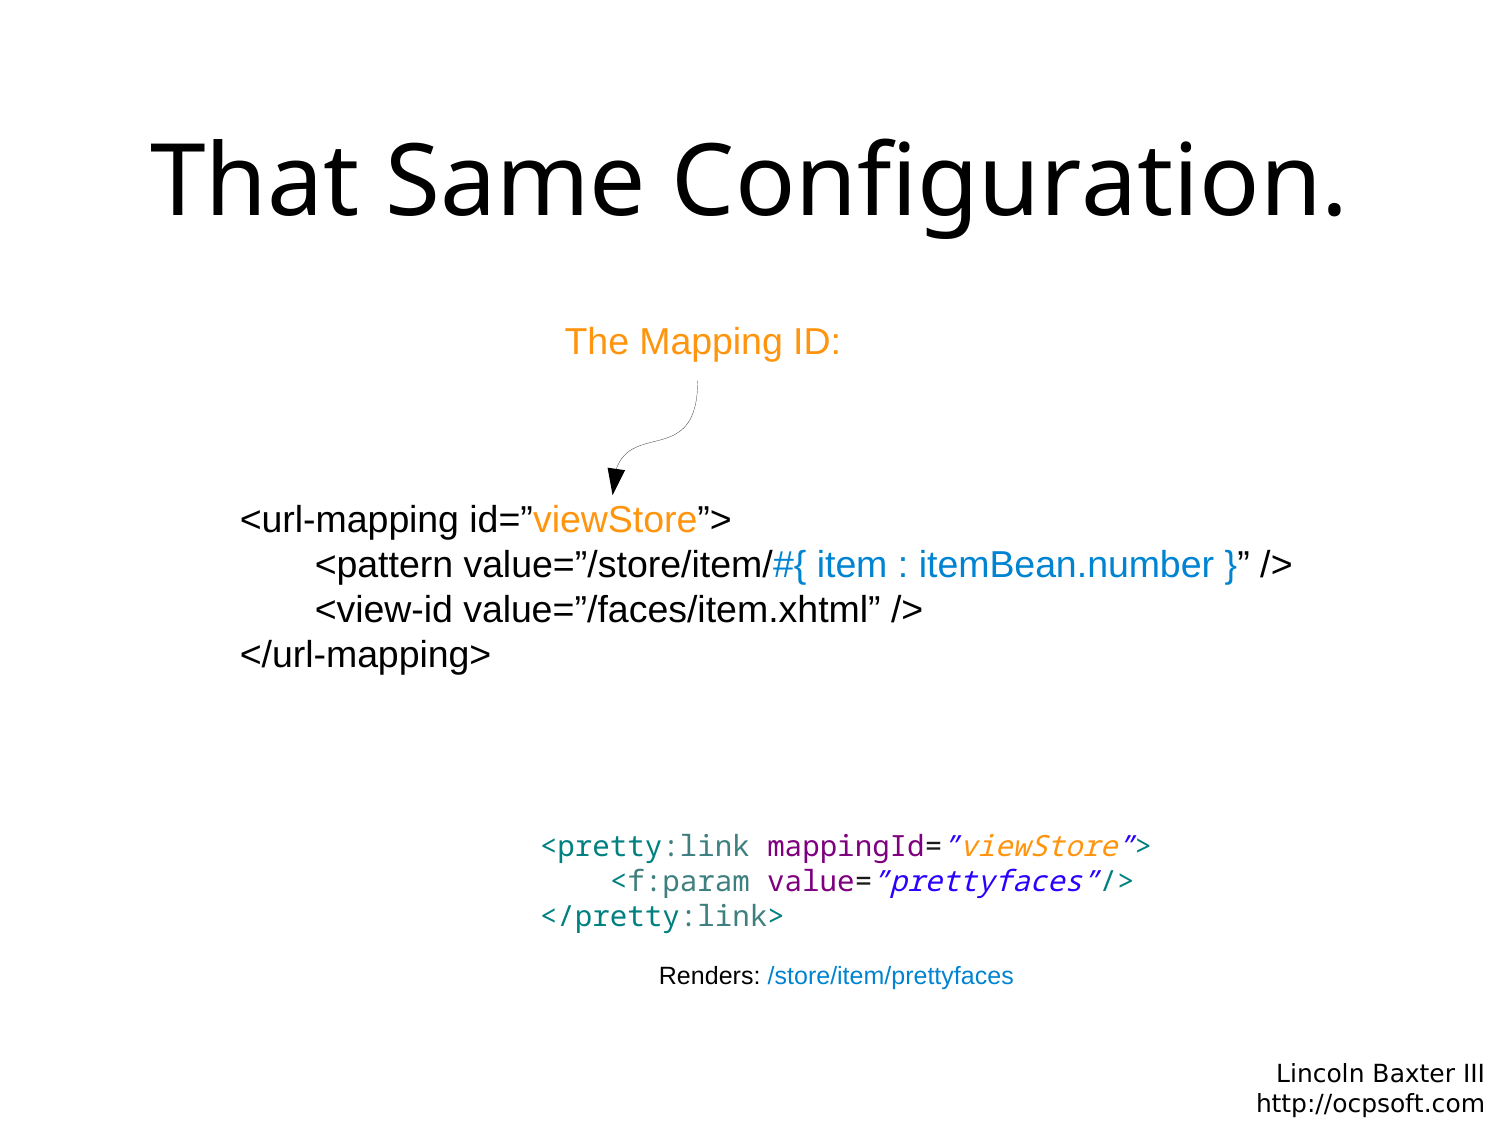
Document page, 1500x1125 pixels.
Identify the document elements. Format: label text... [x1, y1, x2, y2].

text_box The Mapping ID: [549, 309, 857, 370]
text_box Renders: /store/item/prettyfaces [644, 952, 1088, 1013]
text_box <url-mapping id=”viewStore”> <pattern value=”/store/item/#{ item : itemBean.number }” /> <view-id value=”/faces/item.xhtml” /> </url-mapping> [225, 487, 1386, 683]
title That Same Configuration. [75, 104, 1425, 246]
text_box <pretty:link mappingId=”viewStore”> <f:param value=”prettyfaces”/> </pretty:link> [525, 820, 1313, 941]
